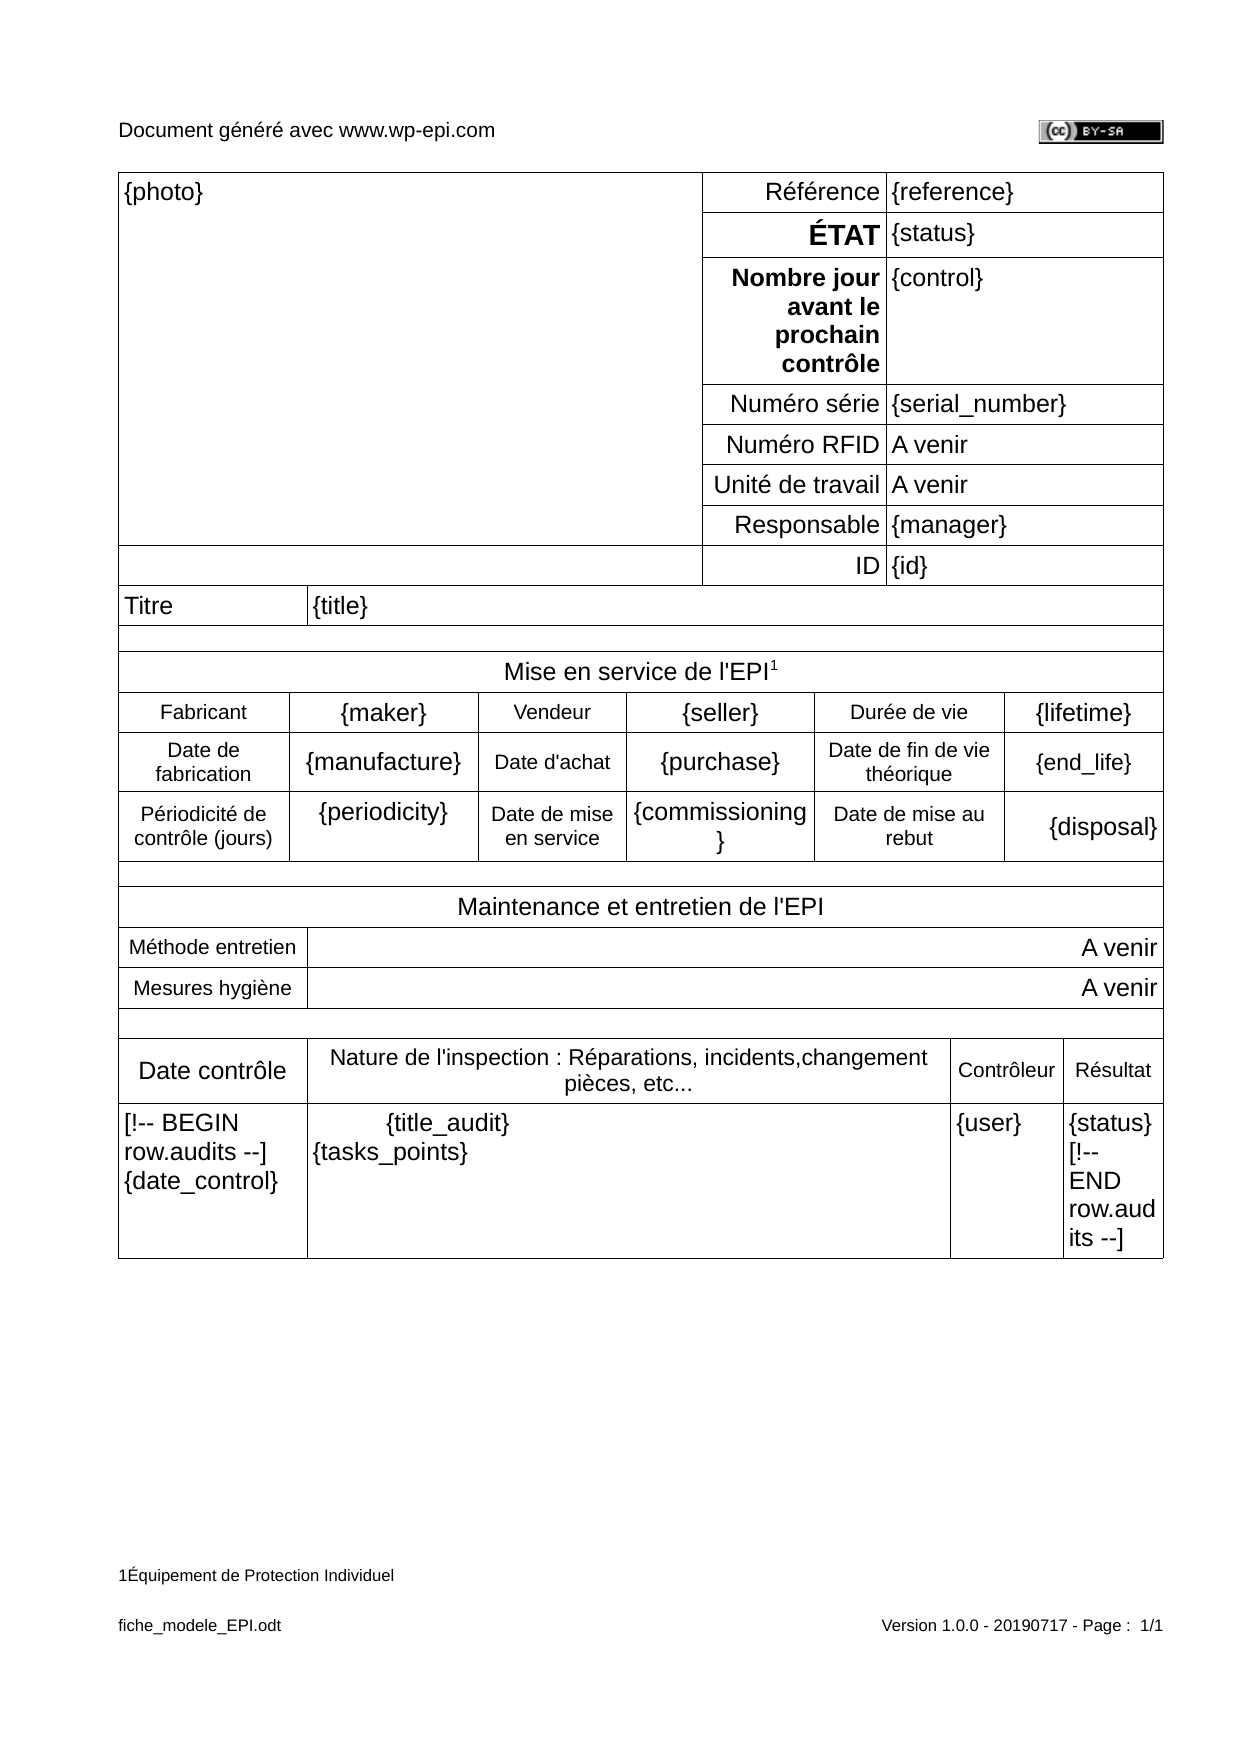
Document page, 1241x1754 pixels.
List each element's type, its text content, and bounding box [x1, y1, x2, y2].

table_cell Date de fabrication [119, 733, 289, 791]
table_cell Date d'achat [479, 733, 626, 791]
table_cell Contrôleur [951, 1039, 1063, 1102]
table_cell [!-- BEGIN row.audits --]{date_control} [119, 1104, 307, 1258]
table_cell Date contrôle [119, 1039, 307, 1102]
table_cell {lifetime} [1005, 693, 1163, 732]
table_cell {status}[!-- END row.audits --] [1064, 1104, 1163, 1258]
table_cell {manufacture} [290, 733, 478, 791]
table_cell {manager} [887, 506, 1163, 545]
table_cell {maker} [290, 693, 478, 732]
table_cell ÉTAT [703, 213, 886, 257]
table_cell {title} [308, 586, 1163, 625]
table_cell Nature de l'inspection : Réparations, incidents,changement pièces, etc... [308, 1039, 950, 1102]
table_cell [119, 546, 702, 585]
table_cell Numéro RFID [703, 425, 886, 464]
table_cell Numéro série [703, 385, 886, 424]
table_cell {serial_number} [887, 385, 1163, 424]
table_cell Mise en service de l'EPI [119, 652, 1163, 692]
table_cell {status} [887, 213, 1163, 257]
table_cell Fabricant [119, 693, 289, 732]
table_cell Périodicité de contrôle (jours) [119, 792, 289, 861]
table_cell A venir [308, 928, 1163, 967]
table_cell [119, 862, 1163, 886]
table_cell {periodicity} [290, 792, 478, 861]
table_header Référence [703, 173, 886, 212]
table_cell A venir [887, 465, 1163, 504]
table_header {photo} [119, 173, 702, 545]
table_cell Durée de vie [815, 693, 1004, 732]
table_cell {disposal} [1005, 792, 1163, 861]
table_cell Méthode entretien [119, 928, 307, 967]
table_cell {control} [887, 258, 1163, 383]
table_cell Date de mise au rebut [815, 792, 1004, 861]
table_cell {end_life} [1005, 733, 1163, 791]
table_cell Date de fin de vie théorique [815, 733, 1004, 791]
table_cell Responsable [703, 506, 886, 545]
table_cell {id} [887, 546, 1163, 585]
table_cell Unité de travail [703, 465, 886, 504]
table_cell A venir [308, 968, 1163, 1007]
picture [1038, 120, 1164, 144]
table_header {reference} [887, 173, 1163, 212]
table_cell {purchase} [627, 733, 814, 791]
table_cell ID [703, 546, 886, 585]
table_cell Mesures hygiène [119, 968, 307, 1007]
table_cell Nombre jour avant le prochain contrôle [703, 258, 886, 383]
table_cell Résultat [1064, 1039, 1163, 1102]
table_cell Maintenance et entretien de l'EPI [119, 887, 1163, 927]
table_cell {title_audit} {tasks_points} [308, 1104, 950, 1258]
table_cell [119, 626, 1163, 651]
table_cell {seller} [627, 693, 814, 732]
table_cell Date de mise en service [479, 792, 626, 861]
table_cell {commissioning} [627, 792, 814, 861]
table_cell Vendeur [479, 693, 626, 732]
table_cell {user} [951, 1104, 1063, 1258]
table_cell Titre [119, 586, 307, 625]
table_cell [119, 1009, 1163, 1038]
table_cell A venir [887, 425, 1163, 464]
